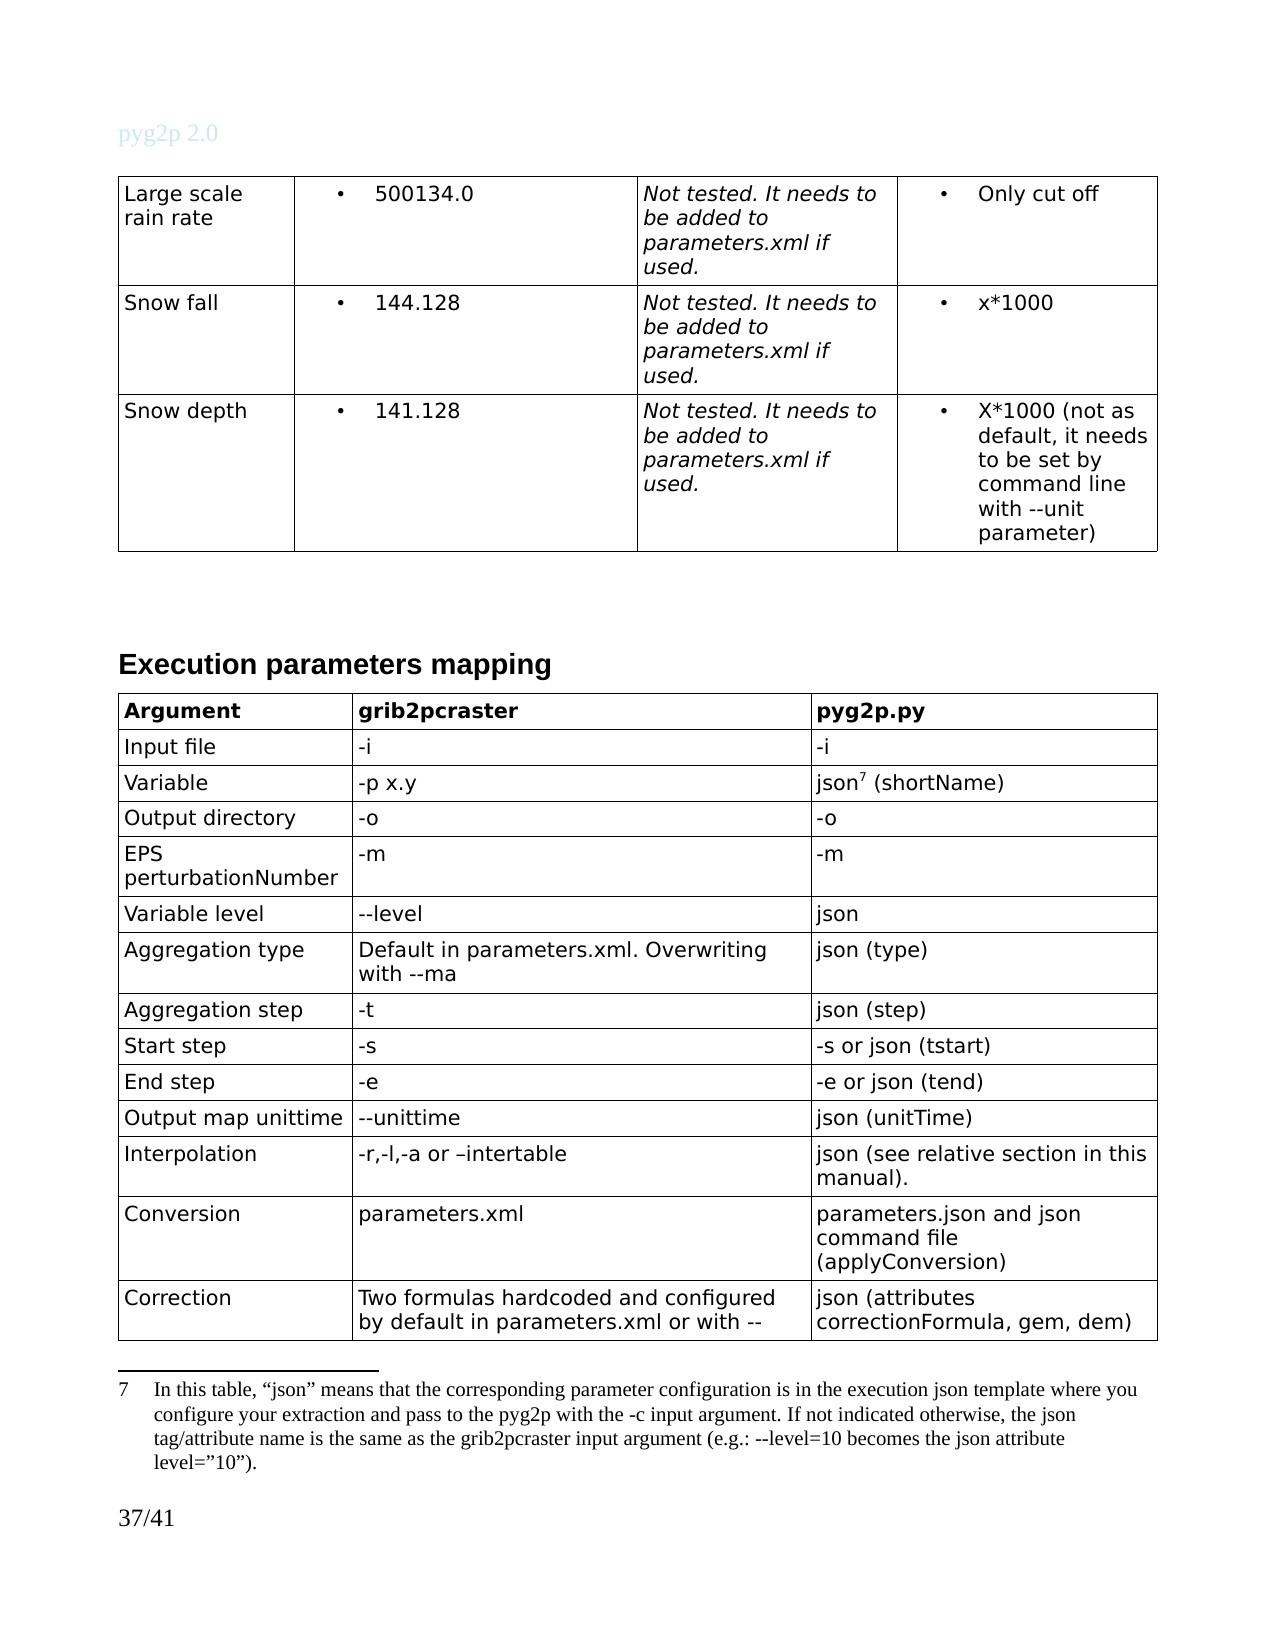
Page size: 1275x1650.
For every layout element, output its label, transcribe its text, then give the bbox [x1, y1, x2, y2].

table_cell Not tested. It needs to be added to parameters.xml if used. [638, 395, 897, 551]
table_cell -r,-l,-a or –intertable [353, 1137, 811, 1196]
table_cell Conversion [119, 1197, 352, 1280]
table_cell json (shortName) [812, 766, 1157, 801]
table_cell Correction [119, 1281, 352, 1340]
table_cell Snow depth [119, 395, 294, 551]
table_cell 500134.0 [295, 177, 637, 285]
table_cell Snow fall [119, 286, 294, 394]
table_cell parameters.xml [353, 1197, 811, 1280]
table_cell Not tested. It needs to be added to parameters.xml if used. [638, 177, 897, 285]
table_cell -m [812, 837, 1157, 896]
table_cell Input file [119, 730, 352, 765]
table_cell Interpolation [119, 1137, 352, 1196]
table_cell EPS perturbationNumber [119, 837, 352, 896]
table_cell Output map unittime [119, 1101, 352, 1136]
table_cell X*1000 (not as default, it needs to be set by command line with --unit parameter) [898, 395, 1157, 551]
table_cell -i [812, 730, 1157, 765]
table_cell Default in parameters.xml. Overwriting with --ma [353, 933, 811, 992]
table_cell -o [353, 802, 811, 836]
table_cell 144.128 [295, 286, 637, 394]
table_cell Aggregation type [119, 933, 352, 992]
table_cell json (step) [812, 994, 1157, 1028]
table_cell Start step [119, 1029, 352, 1064]
table_cell json (unitTime) [812, 1101, 1157, 1136]
table_cell json (attributes correctionFormula, gem, dem) [812, 1281, 1157, 1340]
table_cell -s [353, 1029, 811, 1064]
table_cell x*1000 [898, 286, 1157, 394]
table_cell Variable level [119, 897, 352, 932]
table_header Argument [119, 694, 352, 729]
table_cell Two formulas hardcoded and configured by default in parameters.xml or with [353, 1281, 811, 1340]
table_cell Aggregation step [119, 994, 352, 1028]
table_cell -e or json (tend) [812, 1065, 1157, 1100]
table_cell Only cut off [898, 177, 1157, 285]
table_header pyg2p.py [812, 694, 1157, 729]
table_cell 141.128 [295, 395, 637, 551]
table_cell --unittime [353, 1101, 811, 1136]
table_cell Not tested. It needs to be added to parameters.xml if used. [638, 286, 897, 394]
table_cell Large scale rain rate [119, 177, 294, 285]
table_cell -p x.y [353, 766, 811, 801]
table_cell json [812, 897, 1157, 932]
table_cell --level [353, 897, 811, 932]
table_cell -o [812, 802, 1157, 836]
table_cell Output directory [119, 802, 352, 836]
table_cell parameters.json and json command file (applyConversion) [812, 1197, 1157, 1280]
table_header grib2pcraster [353, 694, 811, 729]
table_cell json (see relative section in this manual). [812, 1137, 1157, 1196]
table_cell Variable [119, 766, 352, 801]
table_cell -i [353, 730, 811, 765]
table_cell End step [119, 1065, 352, 1100]
table_cell -t [353, 994, 811, 1028]
table_cell -e [353, 1065, 811, 1100]
table_cell -s or json (tstart) [812, 1029, 1157, 1064]
table_cell -m [353, 837, 811, 896]
table_cell json (type) [812, 933, 1157, 992]
subtitle Execution parameters mapping [118, 647, 1157, 681]
